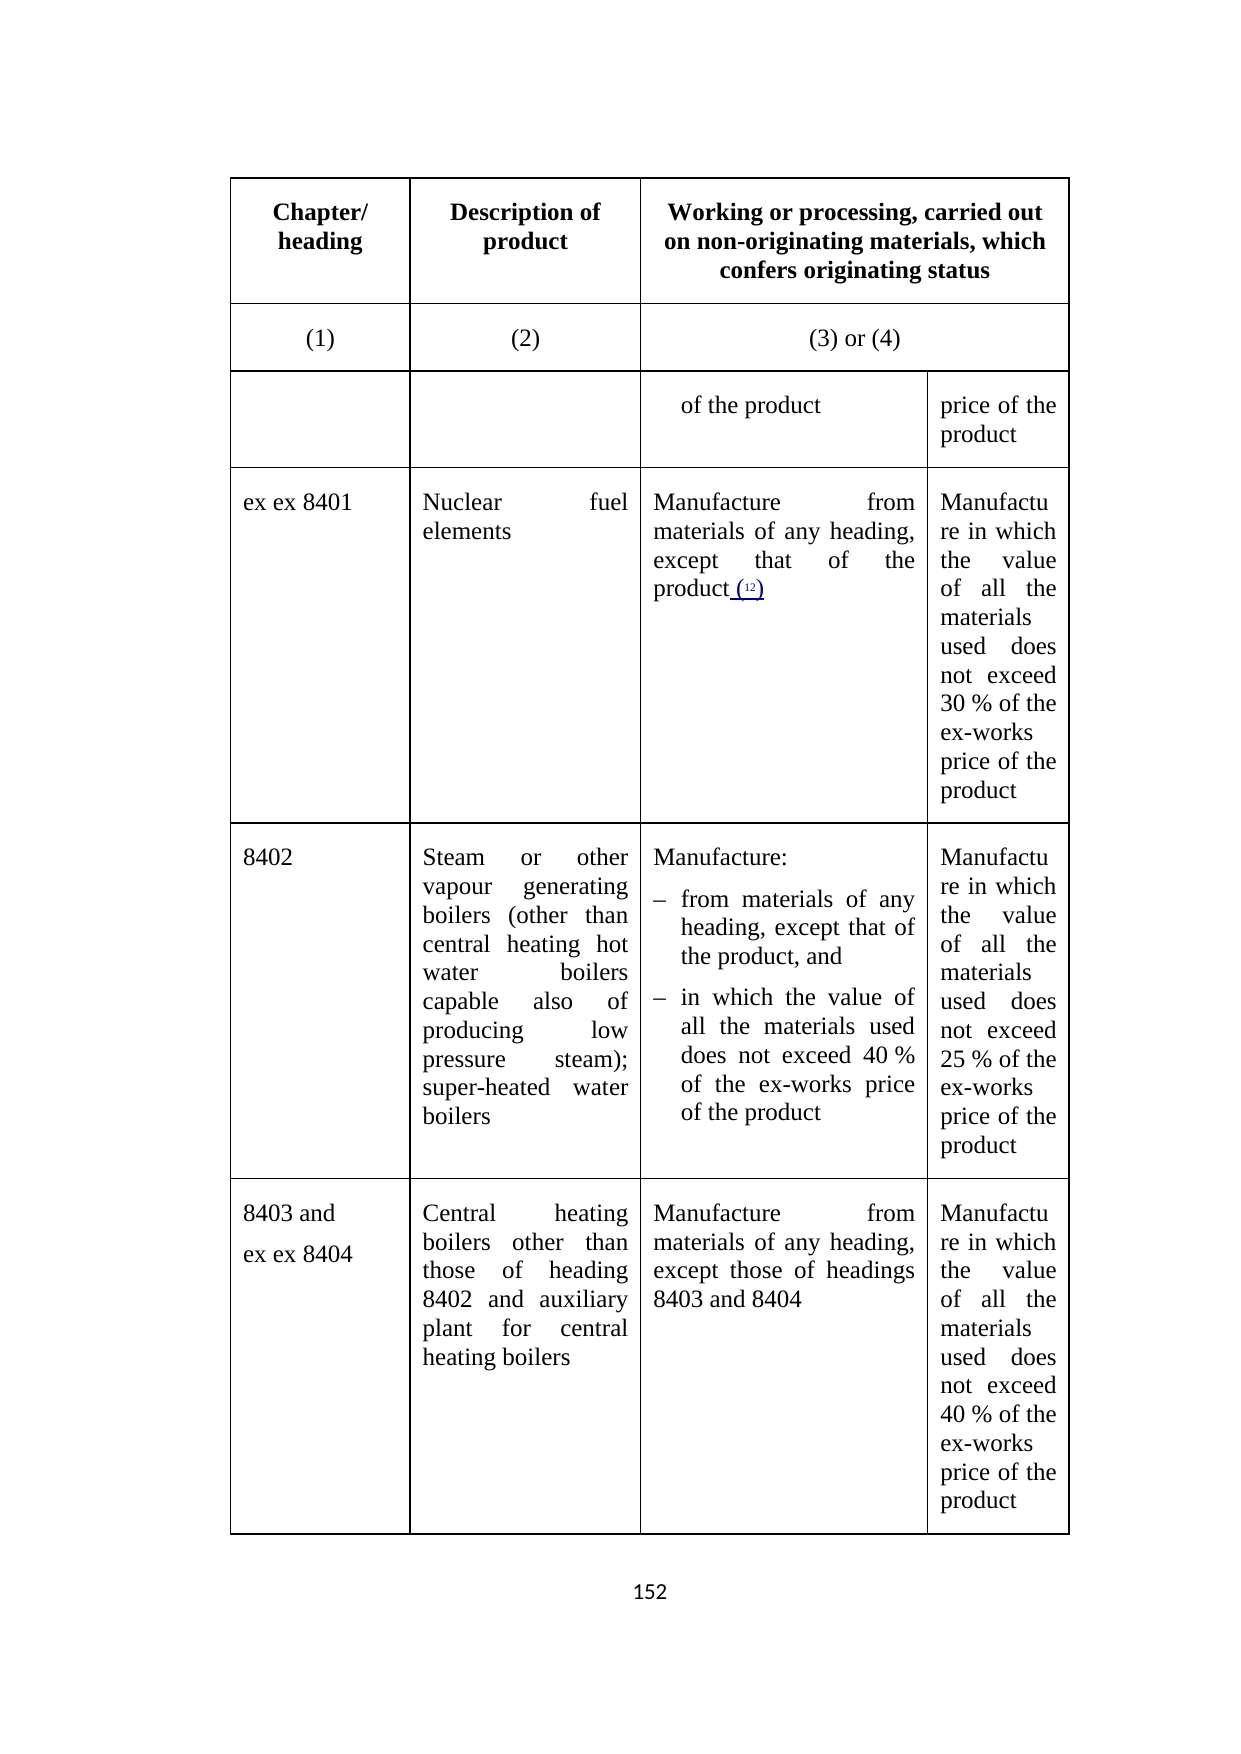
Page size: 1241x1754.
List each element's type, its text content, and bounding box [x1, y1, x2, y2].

table_cell Manufacture in which the value of all the materials used does not exceed 40 % of the ex-works price of the product [928, 1179, 1068, 1533]
table_cell of the product [681, 384, 915, 426]
table_header Description of product [411, 179, 640, 302]
table_header from materials of any heading, except that of the product, and [681, 878, 915, 976]
table_cell Manufacture: [641, 824, 927, 1177]
table_cell Nuclear fuel elements [411, 468, 640, 822]
table_header Chapter/ heading [231, 179, 409, 302]
table_cell – [653, 976, 681, 1132]
table_cell Central heating boilers other than those of heading 8402 and auxiliary plant for central heating boilers [411, 1179, 640, 1533]
table_cell [653, 384, 681, 426]
table_cell Manufacture from materials of any heading, except those of headings 8403 and 8404 [641, 1179, 927, 1533]
table_cell [641, 372, 927, 467]
table_header – [653, 878, 681, 976]
table_cell Manufacture from materials of any heading, except that of the product (12) [641, 468, 927, 822]
table_cell in which the value of all the materials used does not exceed 40 % of the ex-works price of the product [681, 976, 915, 1132]
table_cell (3) or (4) [641, 304, 1068, 370]
table_cell 8403 and ex ex 8404 [231, 1179, 409, 1533]
table_cell (2) [411, 304, 640, 370]
table_cell Manufacture in which the value of all the materials used does not exceed 25 % of the ex-works price of the product [928, 824, 1068, 1177]
table_cell 8402 [231, 824, 409, 1177]
table_header Working or processing, carried out on non-originating materials, which confers originating status [641, 179, 1068, 302]
table_cell Manufacture in which the value of all the materials used does not exceed 30 % of the ex-works price of the product [928, 468, 1068, 822]
table_cell Steam or other vapour generating boilers (other than central heating hot water boilers capable also of producing low pressure steam); super-heated water boilers [411, 824, 640, 1177]
table_cell ex ex 8401 [231, 468, 409, 822]
table_cell [411, 372, 640, 467]
table_cell (1) [231, 304, 409, 370]
table_cell price of the product [928, 372, 1068, 467]
table_cell [231, 372, 409, 467]
